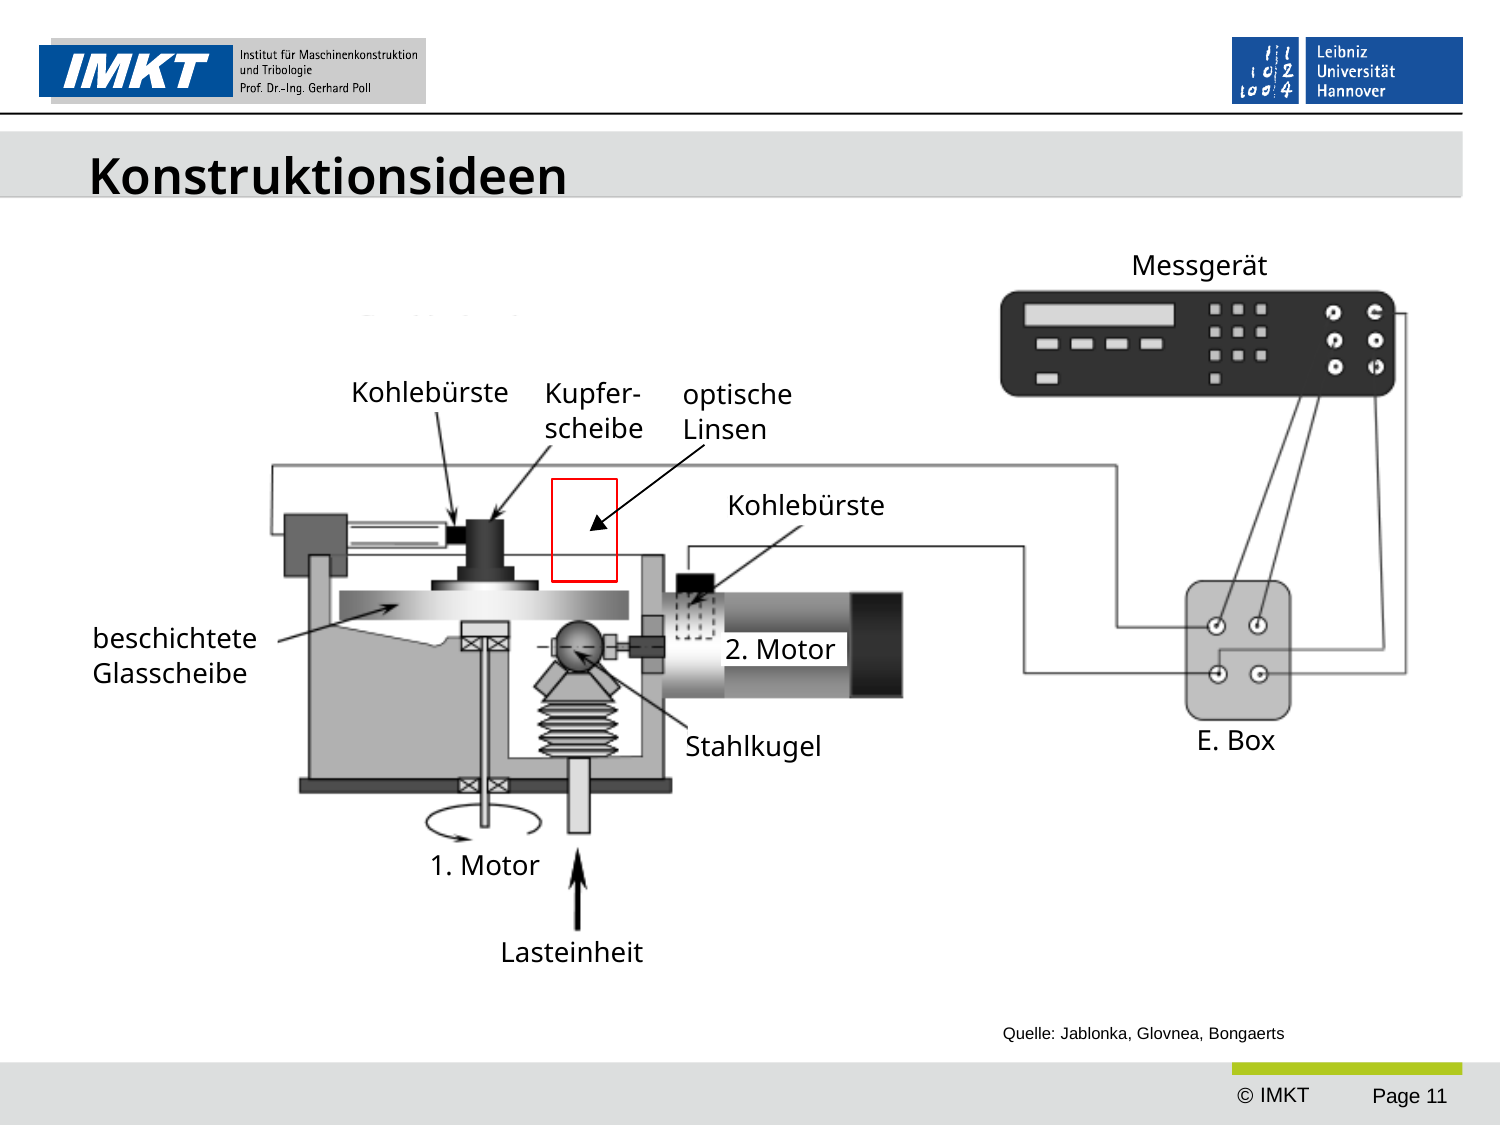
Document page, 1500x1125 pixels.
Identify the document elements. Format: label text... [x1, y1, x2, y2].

title Konstruktionsideen [73, 137, 1424, 196]
picture [78, 247, 1423, 976]
picture [1232, 37, 1463, 104]
text_box Quelle: Jablonka, Glovnea, Bongaerts [988, 1015, 1301, 1051]
